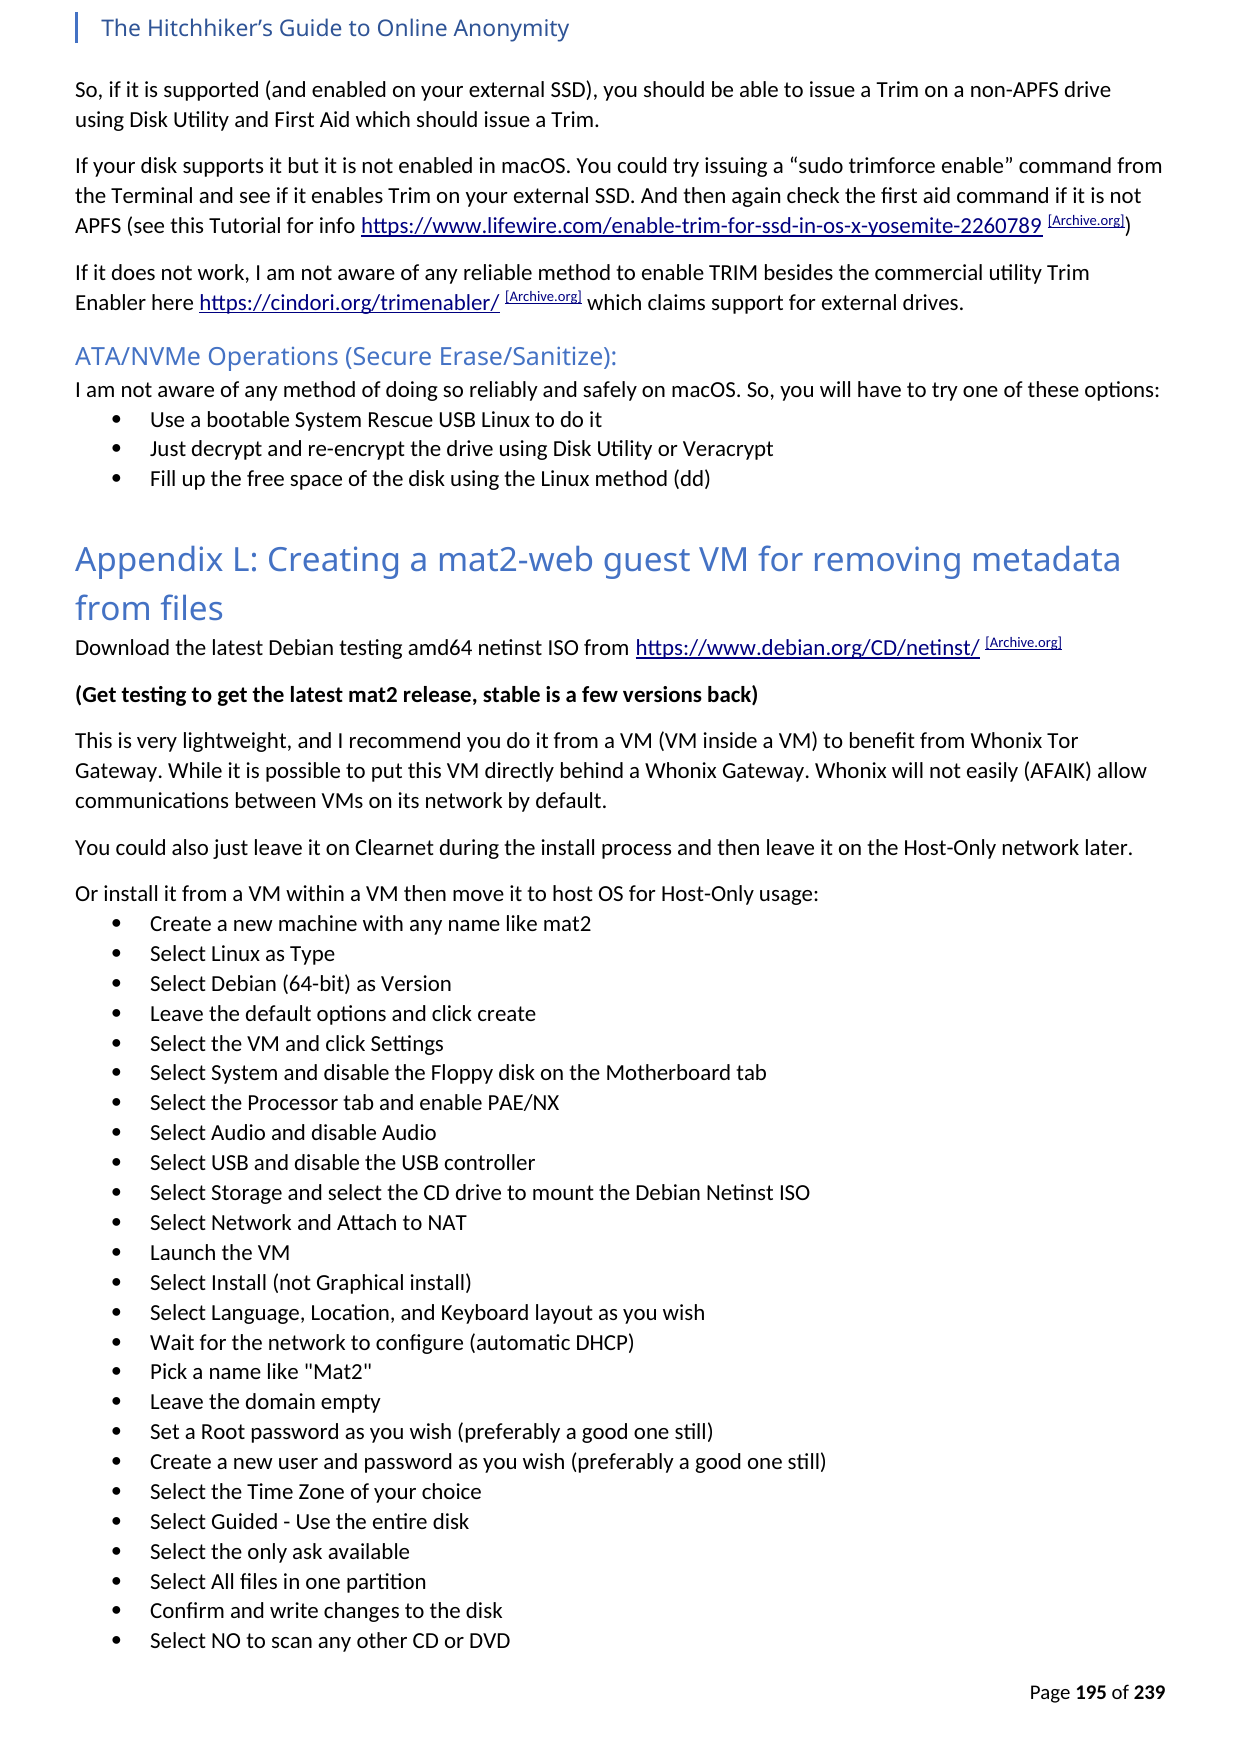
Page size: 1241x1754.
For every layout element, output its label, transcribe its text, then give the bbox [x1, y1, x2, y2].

subtitle Appendix L: Creating a mat2-web guest VM for removing metadata from files [75, 536, 1165, 630]
list Leave the domain empty [112, 1387, 1165, 1415]
list Select NO to scan any other CD or DVD [112, 1627, 1165, 1654]
list Create a new machine with any name like mat2 [112, 909, 1165, 937]
list Select All files in one partition [112, 1567, 1165, 1595]
list Select Storage and select the CD drive to mount the Debian Netinst ISO [112, 1178, 1165, 1206]
list Select the VM and click Settings [112, 1029, 1165, 1057]
text So, if it is supported (and enabled on your external SSD), you should be able to issue a Trim on a non-APFS drive using Disk Utility and First Aid which should issue a Trim. [75, 75, 1165, 133]
list Select Install (not Graphical install) [112, 1268, 1165, 1296]
text You could also just leave it on Clearnet during the install process and then leave it on the Host-Only network later. [75, 833, 1165, 861]
list Select Guided - Use the entire disk [112, 1507, 1165, 1535]
list Select the only ask available [112, 1537, 1165, 1565]
list Select Linux as Type [112, 939, 1165, 967]
list Confirm and write changes to the disk [112, 1597, 1165, 1625]
text I am not aware of any method of doing so reliably and safely on macOS. So, you will have to try one of these options: [75, 375, 1165, 403]
list Leave the default options and click create [112, 999, 1165, 1027]
subtitle ATA/NVMe Operations (Secure Erase/Sanitize): [75, 338, 1165, 372]
list Set a Root password as you wish (preferably a good one still) [112, 1417, 1165, 1445]
list Select the Processor tab and enable PAE/NX [112, 1088, 1165, 1116]
list Select Language, Location, and Keyboard layout as you wish [112, 1298, 1165, 1326]
list Launch the VM [112, 1238, 1165, 1266]
list Select System and disable the Floppy disk on the Motherboard tab [112, 1058, 1165, 1087]
list Wait for the network to configure (automatic DHCP) [112, 1328, 1165, 1356]
list Select USB and disable the USB controller [112, 1148, 1165, 1176]
list Select Network and Attach to NAT [112, 1208, 1165, 1236]
list Select the Time Zone of your choice [112, 1477, 1165, 1505]
list Just decrypt and re-encrypt the drive using Disk Utility or Veracrypt [112, 434, 1165, 463]
list Create a new user and password as you wish (preferably a good one still) [112, 1447, 1165, 1475]
text Or install it from a VM within a VM then move it to host OS for Host-Only usage: [75, 879, 1165, 907]
text Download the latest Debian testing amd64 netinst ISO from https://www.debian.org/CD/netinst/ [Archive.org] [75, 633, 1165, 661]
text (Get testing to get the latest mat2 release, stable is a few versions back) [75, 680, 1165, 708]
list Select Audio and disable Audio [112, 1118, 1165, 1146]
text If it does not work, I am not aware of any reliable method to enable TRIM besides the commercial utility Trim Enabler here https://cindori.org/trimenabler/ [Archive.org] which claims support for external drives. [75, 258, 1165, 316]
list Fill up the free space of the disk using the Linux method (dd) [112, 464, 1165, 492]
list Select Debian (64-bit) as Version [112, 969, 1165, 997]
text If your disk supports it but it is not enabled in macOS. You could try issuing a “sudo trimforce enable” command from the Terminal and see if it enables Trim on your external SSD. And then again check the first aid command if it is not APFS (see this Tutorial for info https://www.lifewire.com/enable-trim-for-ssd-in-os-x-yosemite-2260789 [Archive.org]) [75, 151, 1165, 239]
list Pick a name like "Mat2" [112, 1357, 1165, 1386]
text This is very lightweight, and I recommend you do it from a VM (VM inside a VM) to benefit from Whonix Tor Gateway. While it is possible to put this VM directly behind a Whonix Gateway. Whonix will not easily (AFAIK) allow communications between VMs on its network by default. [75, 726, 1165, 814]
list Use a bootable System Rescue USB Linux to do it [112, 405, 1165, 433]
